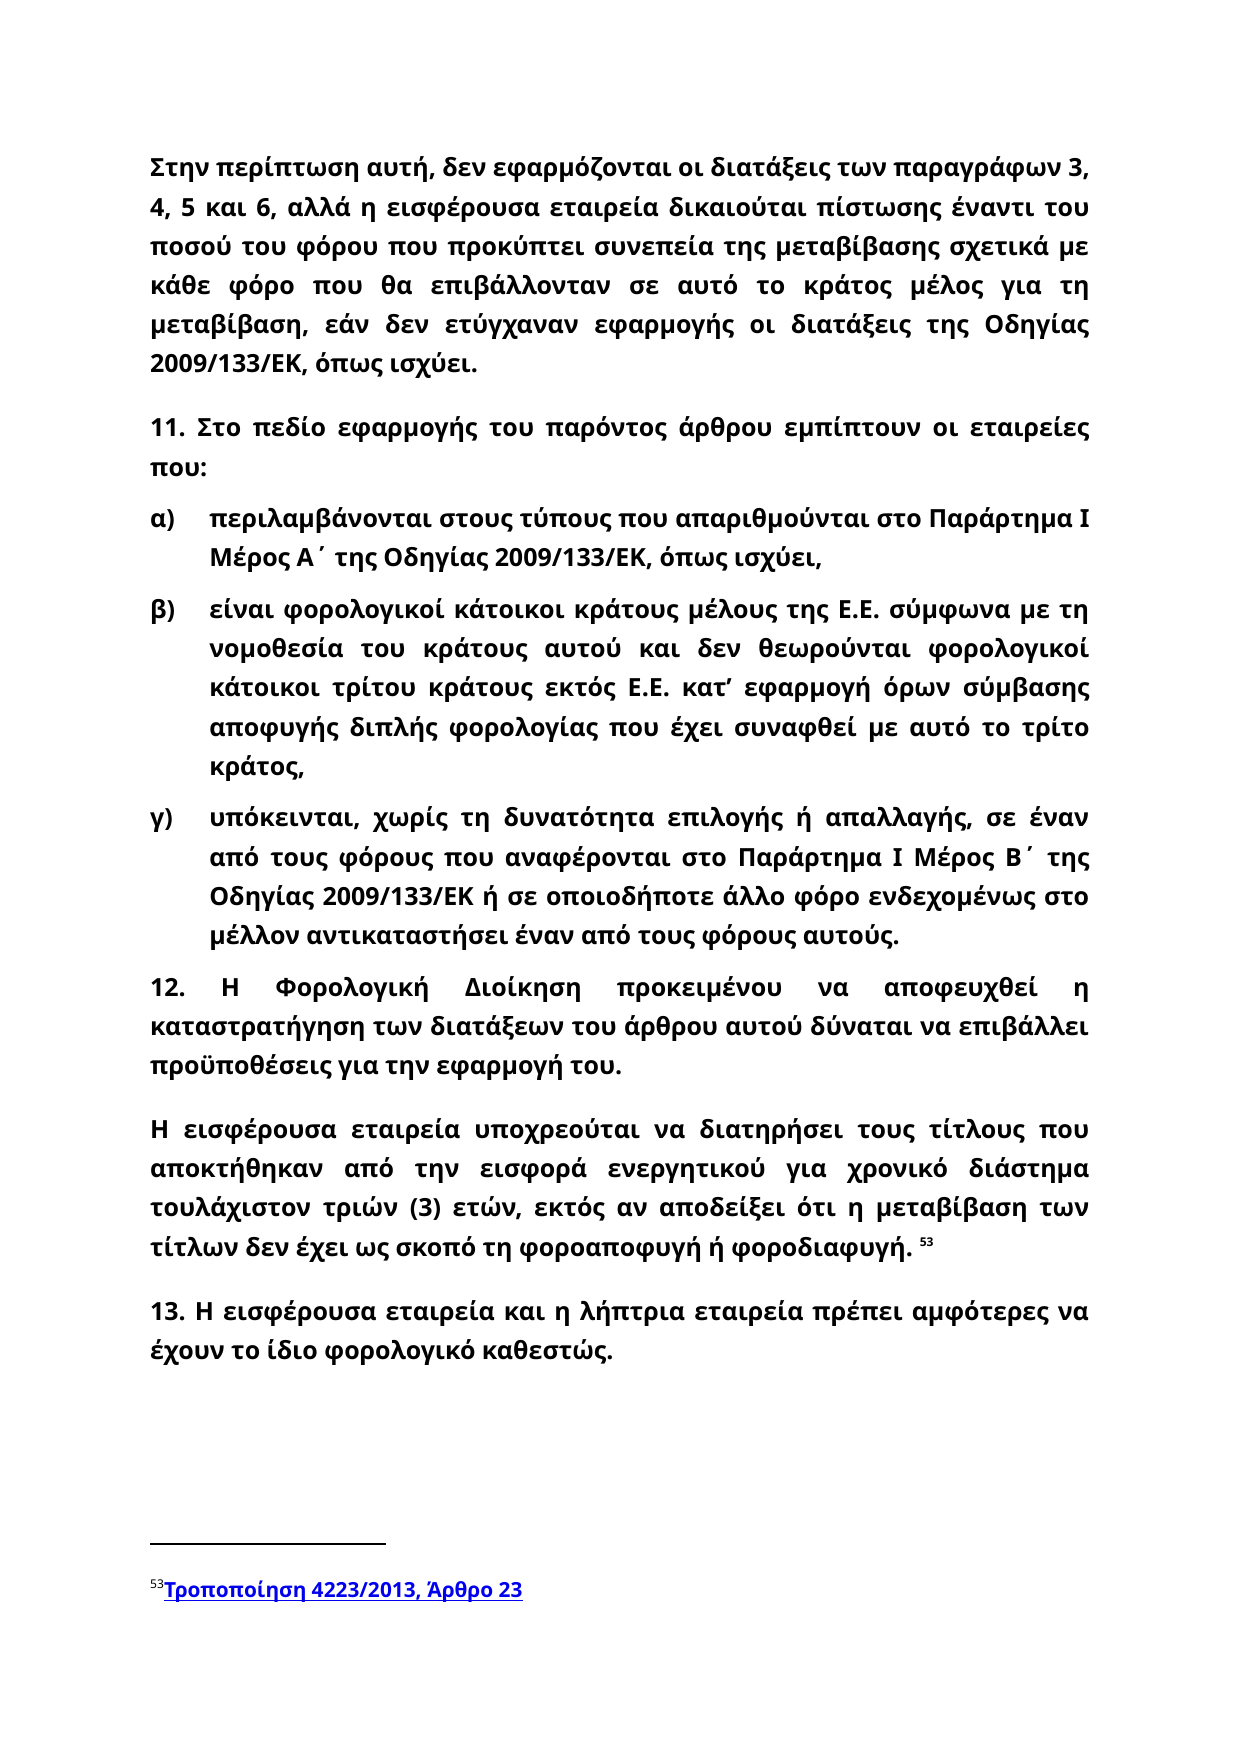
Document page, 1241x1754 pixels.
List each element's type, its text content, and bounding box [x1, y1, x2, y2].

list α) περιλαμβάνονται στους τύπους που απαριθμούνται στο Παράρτημα Ι Μέρος Α΄ της Οδηγίας 2009/133/ΕΚ, όπως ισχύει, [150, 501, 1090, 574]
list β) είναι φορολογικοί κάτοικοι κράτους μέλους της Ε.Ε. σύμφωνα με τη νομοθεσία του κράτους αυτού και δεν θεωρούνται φορολογικοί κάτοικοι τρίτου κράτους εκτός Ε.Ε. κατ’ εφαρμογή όρων σύμβασης αποφυγής διπλής φορολογίας που έχει συναφθεί με αυτό το τρίτο κράτος, [150, 592, 1090, 782]
text Τροποποίηση 4223/2013, Άρθρο 23 [150, 1576, 1090, 1604]
text 13. Η εισφέρουσα εταιρεία και η λήπτρια εταιρεία πρέπει αμφότερες να έχουν το ίδιο φορολογικό καθεστώς. [150, 1293, 1090, 1367]
text 11. Στο πεδίο εφαρμογής του παρόντος άρθρου εμπίπτουν οι εταιρείες που: [150, 410, 1090, 483]
text Η εισφέρουσα εταιρεία υποχρεούται να διατηρήσει τους τίτλους που αποκτήθηκαν από την εισφορά ενεργητικού για χρονικό διάστημα τουλάχιστον τριών (3) ετών, εκτός αν αποδείξει ότι η μεταβίβαση των τίτλων δεν έχει ως σκοπό τη φοροαποφυγή ή φοροδιαφυγή. [150, 1112, 1090, 1263]
text 12. Η Φορολογική Διοίκηση προκειμένου να αποφευχθεί η καταστρατήγηση των διατάξεων του άρθρου αυτού δύναται να επιβάλλει προϋποθέσεις για την εφαρμογή του. [150, 969, 1090, 1082]
list γ) υπόκεινται, χωρίς τη δυνατότητα επιλογής ή απαλλαγής, σε έναν από τους φόρους που αναφέρονται στο Παράρτημα Ι Μέρος Β΄ της Οδηγίας 2009/133/ΕΚ ή σε οποιοδήποτε άλλο φόρο ενδεχομένως στο μέλλον αντικαταστήσει έναν από τους φόρους αυτούς. [150, 800, 1090, 952]
text Στην περίπτωση αυτή, δεν εφαρμόζονται οι διατάξεις των παραγράφων 3, 4, 5 και 6, αλλά η εισφέρουσα εταιρεία δικαιούται πίστωσης έναντι του ποσού του φόρου που προκύπτει συνεπεία της μεταβίβασης σχετικά με κάθε φόρο που θα επιβάλλονταν σε αυτό το κράτος μέλος για τη μεταβίβαση, εάν δεν ετύγχαναν εφαρμογής οι διατάξεις της Οδηγίας 2009/133/ΕΚ, όπως ισχύει. [150, 150, 1090, 380]
